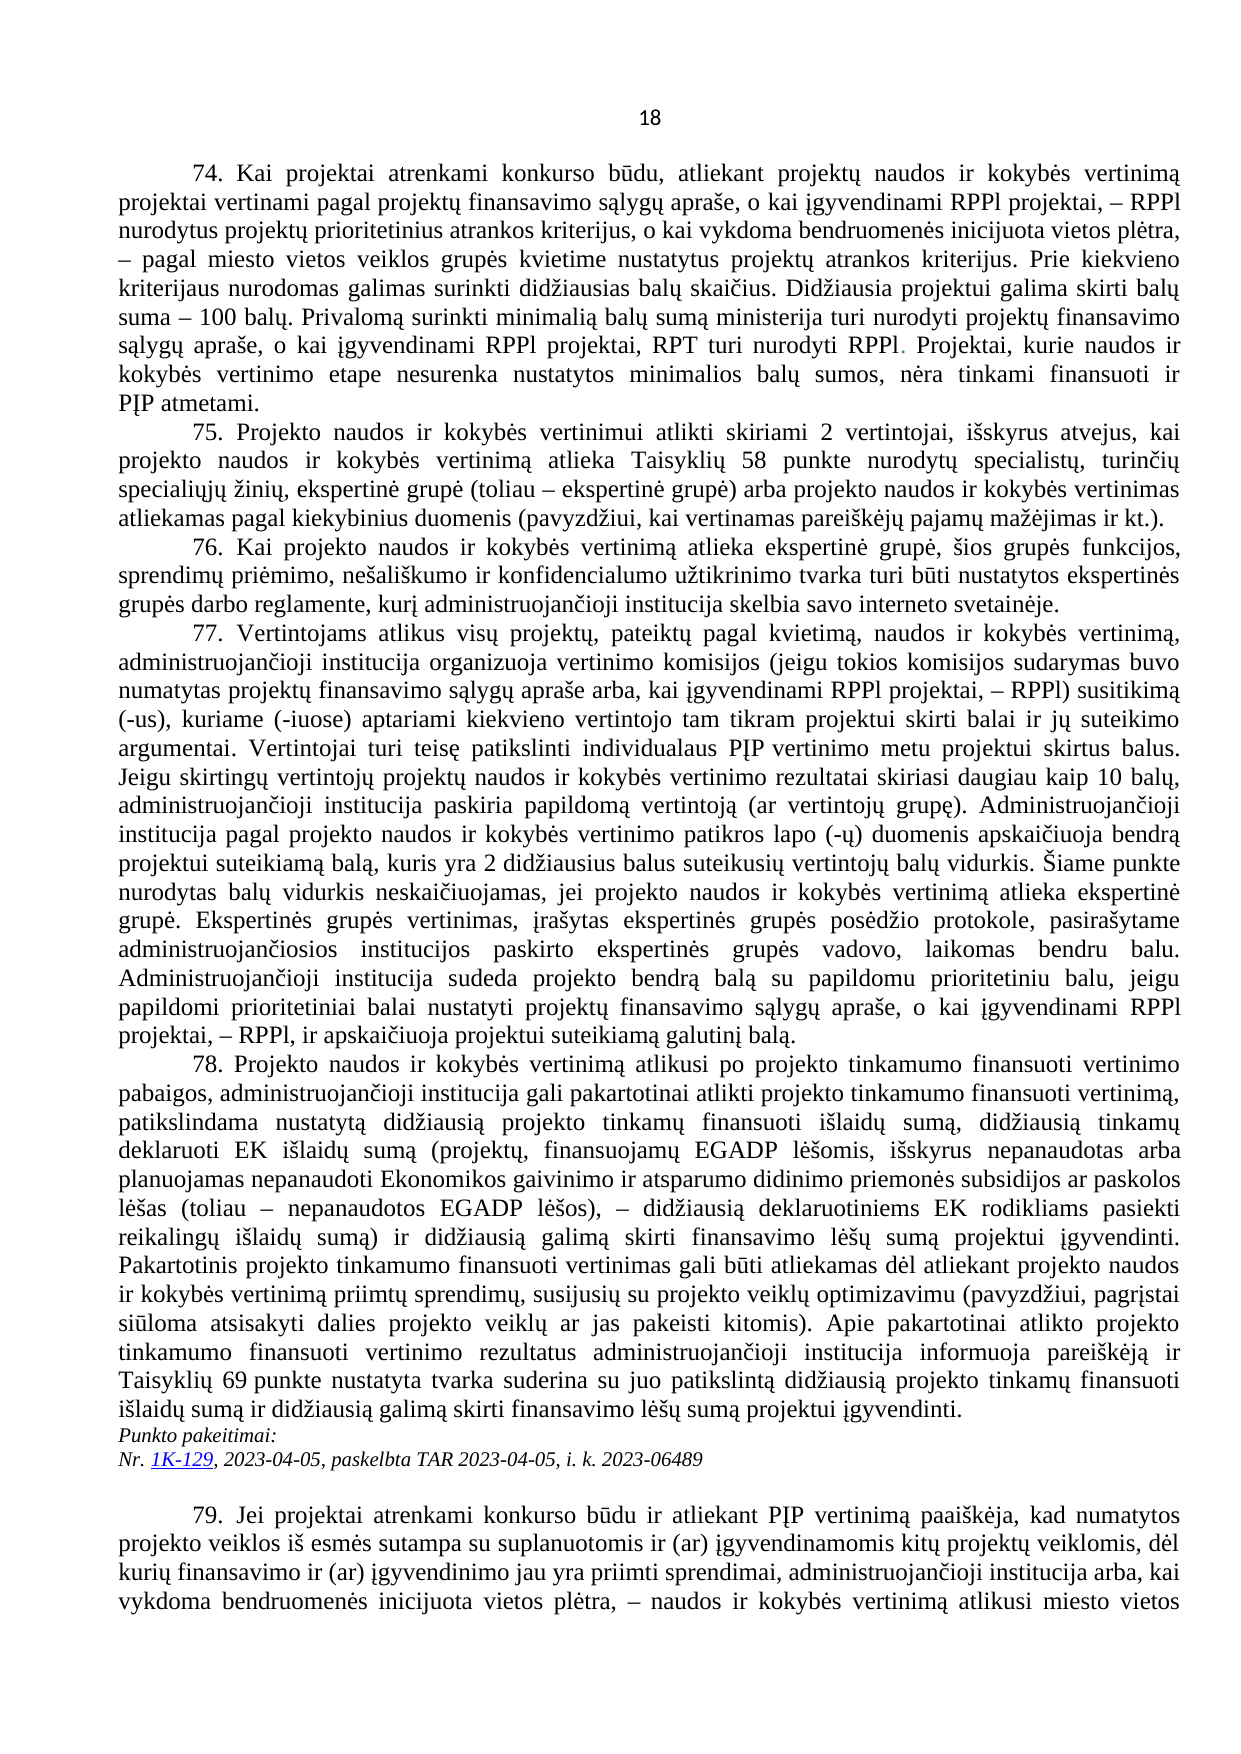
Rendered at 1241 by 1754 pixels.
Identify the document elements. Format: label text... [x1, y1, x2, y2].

text 76. Kai projekto naudos ir kokybės vertinimą atlieka ekspertinė grupė, šios grupės funkcijos, sprendimų priėmimo, nešališkumo ir konfidencialumo užtikrinimo tvarka turi būti nustatytos ekspertinės grupės darbo reglamente, kurį administruojančioji institucija skelbia savo interneto svetainėje. [118, 532, 1181, 618]
text 79. Jei projektai atrenkami konkurso būdu ir atliekant PĮP vertinimą paaiškėja, kad numatytos projekto veiklos iš esmės sutampa su suplanuotomis ir (ar) įgyvendinamomis kitų projektų veiklomis, dėl kurių finansavimo ir (ar) įgyvendinimo jau yra priimti sprendimai, administruojančioji institucija arba, kai vykdoma bendruomenės inicijuota vietos plėtra, – naudos ir kokybės vertinimą atlikusi miesto vietos [118, 1500, 1181, 1615]
text 75. Projekto naudos ir kokybės vertinimui atlikti skiriami 2 vertintojai, išskyrus atvejus, kai projekto naudos ir kokybės vertinimą atlieka Taisyklių 58 punkte nurodytų specialistų, turinčių specialiųjų žinių, ekspertinė grupė (toliau – ekspertinė grupė) arba projekto naudos ir kokybės vertinimas atliekamas pagal kiekybinius duomenis (pavyzdžiui, kai vertinamas pareiškėjų pajamų mažėjimas ir kt.). [118, 417, 1181, 532]
text 78. Projekto naudos ir kokybės vertinimą atlikusi po projekto tinkamumo finansuoti vertinimo pabaigos, administruojančioji institucija gali pakartotinai atlikti projekto tinkamumo finansuoti vertinimą, patikslindama nustatytą didžiausią projekto tinkamų finansuoti išlaidų sumą, didžiausią tinkamų deklaruoti EK išlaidų sumą (projektų, finansuojamų EGADP lėšomis, išskyrus nepanaudotas arba planuojamas nepanaudoti Ekonomikos gaivinimo ir atsparumo didinimo priemonės subsidijos ar paskolos lėšas (toliau – nepanaudotos EGADP lėšos), – didžiausią deklaruotiniems EK rodikliams pasiekti reikalingų išlaidų sumą) ir didžiausią galimą skirti finansavimo lėšų sumą projektui įgyvendinti. Pakartotinis projekto tinkamumo finansuoti vertinimas gali būti atliekamas dėl atliekant projekto naudos ir kokybės vertinimą priimtų sprendimų, susijusių su projekto veiklų optimizavimu (pavyzdžiui, pagrįstai siūloma atsisakyti dalies projekto veiklų ar jas pakeisti kitomis). Apie pakartotinai atlikto projekto tinkamumo finansuoti vertinimo rezultatus administruojančioji institucija informuoja pareiškėją ir Taisyklių 69 punkte nustatyta tvarka suderina su juo patikslintą didžiausią projekto tinkamų finansuoti išlaidų sumą ir didžiausią galimą skirti finansavimo lėšų sumą projektui įgyvendinti. [118, 1049, 1181, 1423]
text Punkto pakeitimai: [118, 1423, 1181, 1447]
text Nr. 1K-129, 2023-04-05, paskelbta TAR 2023-04-05, i. k. 2023-06489 [118, 1447, 1181, 1471]
text 77. Vertintojams atlikus visų projektų, pateiktų pagal kvietimą, naudos ir kokybės vertinimą, administruojančioji institucija organizuoja vertinimo komisijos (jeigu tokios komisijos sudarymas buvo numatytas projektų finansavimo sąlygų apraše arba, kai įgyvendinami RPPl projektai, – RPPl) susitikimą (-us), kuriame (-iuose) aptariami kiekvieno vertintojo tam tikram projektui skirti balai ir jų suteikimo argumentai. Vertintojai turi teisę patikslinti individualaus PĮP vertinimo metu projektui skirtus balus. Jeigu skirtingų vertintojų projektų naudos ir kokybės vertinimo rezultatai skiriasi daugiau kaip 10 balų, administruojančioji institucija paskiria papildomą vertintoją (ar vertintojų grupę). Administruojančioji institucija pagal projekto naudos ir kokybės vertinimo patikros lapo (-ų) duomenis apskaičiuoja bendrą projektui suteikiamą balą, kuris yra 2 didžiausius balus suteikusių vertintojų balų vidurkis. Šiame punkte nurodytas balų vidurkis neskaičiuojamas, jei projekto naudos ir kokybės vertinimą atlieka ekspertinė grupė. Ekspertinės grupės vertinimas, įrašytas ekspertinės grupės posėdžio protokole, pasirašytame administruojančiosios institucijos paskirto ekspertinės grupės vadovo, laikomas bendru balu. Administruojančioji institucija sudeda projekto bendrą balą su papildomu prioritetiniu balu, jeigu papildomi prioritetiniai balai nustatyti projektų finansavimo sąlygų apraše, o kai įgyvendinami RPPl projektai, – RPPl, ir apskaičiuoja projektui suteikiamą galutinį balą. [118, 618, 1181, 1049]
text 74. Kai projektai atrenkami konkurso būdu, atliekant projektų naudos ir kokybės vertinimą projektai vertinami pagal projektų finansavimo sąlygų apraše, o kai įgyvendinami RPPl projektai, – RPPl nurodytus projektų prioritetinius atrankos kriterijus, o kai vykdoma bendruomenės inicijuota vietos plėtra, – pagal miesto vietos veiklos grupės kvietime nustatytus projektų atrankos kriterijus. Prie kiekvieno kriterijaus nurodomas galimas surinkti didžiausias balų skaičius. Didžiausia projektui galima skirti balų suma – 100 balų. Privalomą surinkti minimalią balų sumą ministerija turi nurodyti projektų finansavimo sąlygų apraše, o kai įgyvendinami RPPl projektai, RPT turi nurodyti RPPl. Projektai, kurie naudos ir kokybės vertinimo etape nesurenka nustatytos minimalios balų sumos, nėra tinkami finansuoti ir PĮP atmetami. [118, 158, 1181, 417]
